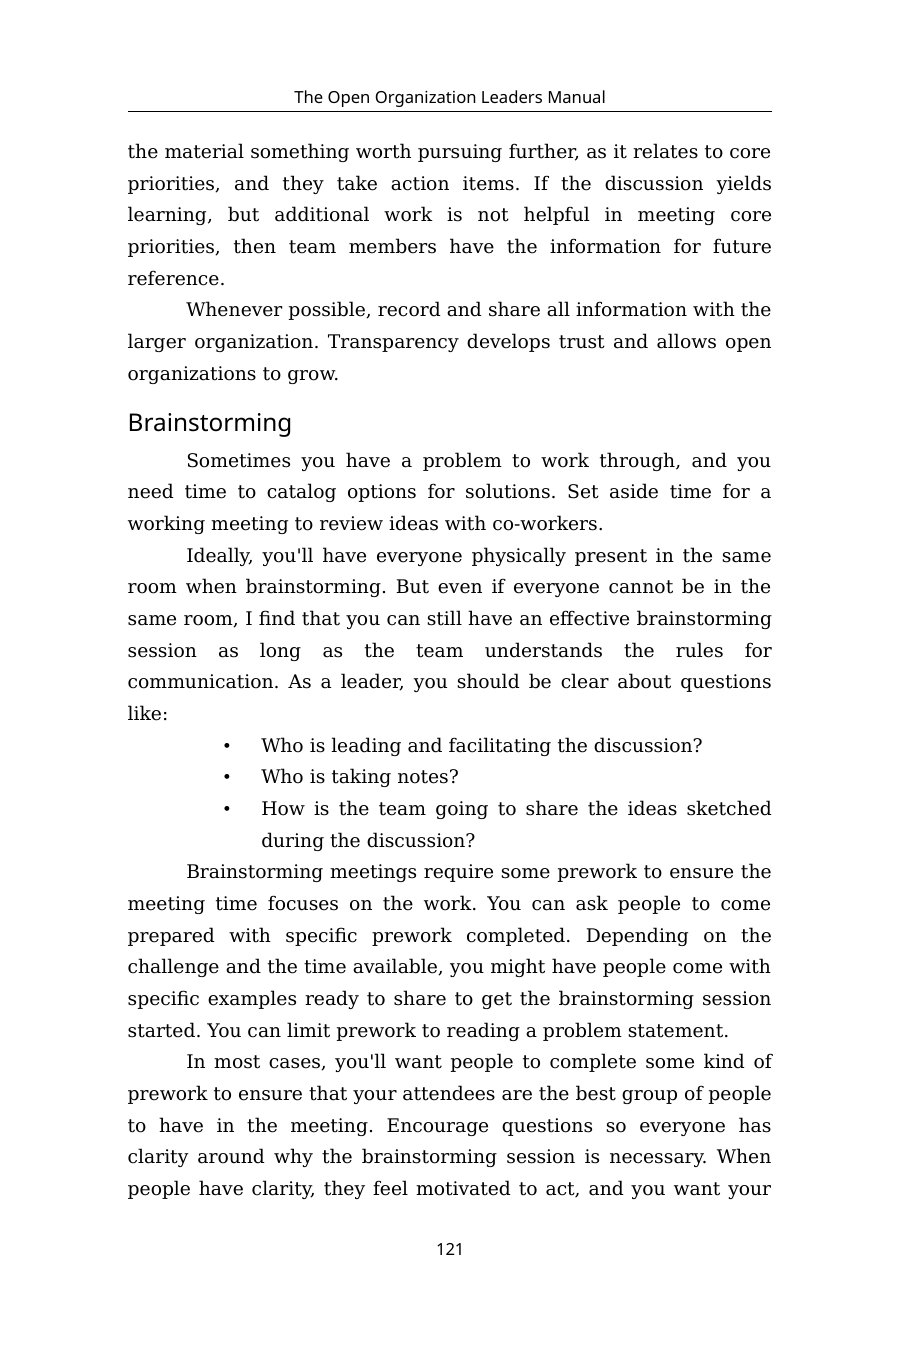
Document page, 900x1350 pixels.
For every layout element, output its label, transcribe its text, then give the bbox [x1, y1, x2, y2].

subtitle Brainstorming [127, 409, 772, 438]
list Who is leading and facilitating the discussion? [223, 734, 772, 756]
list Who is taking notes? [223, 766, 772, 788]
text In most cases, you'll want people to complete some kind of prework to ensure that your attendees are the best group of people to have in the meeting. Encourage questions so everyone has clarity around why the brainstorming session is necessary. When people have clarity, they feel motivated to act, and you want your [127, 1051, 772, 1200]
list How is the team going to share the ideas sketched during the discussion? [223, 798, 772, 851]
text the material something worth pursuing further, as it relates to core priorities, and they take action items. If the discussion yields learning, but additional work is not helpful in meeting core priorities, then team members have the information for future reference. [127, 141, 772, 289]
text Whenever possible, record and share all information with the larger organization. Transparency develops trust and allows open organizations to grow. [127, 299, 772, 384]
text Ideally, you'll have everyone physically present in the same room when brainstorming. But even if everyone cannot be in the same room, I find that you can still have an effective brainstorming session as long as the team understands the rules for communication. As a leader, you should be clear about questions like: [127, 544, 772, 725]
text Sometimes you have a problem to work through, and you need time to catalog options for solutions. Set aside time for a working meeting to review ideas with co-workers. [127, 449, 772, 535]
text Brainstorming meetings require some prework to ensure the meeting time focuses on the work. You can ask people to come prepared with specific prework completed. Depending on the challenge and the time available, you might have people come with specific examples ready to share to get the brainstorming session started. You can limit prework to reading a problem statement. [127, 861, 772, 1041]
